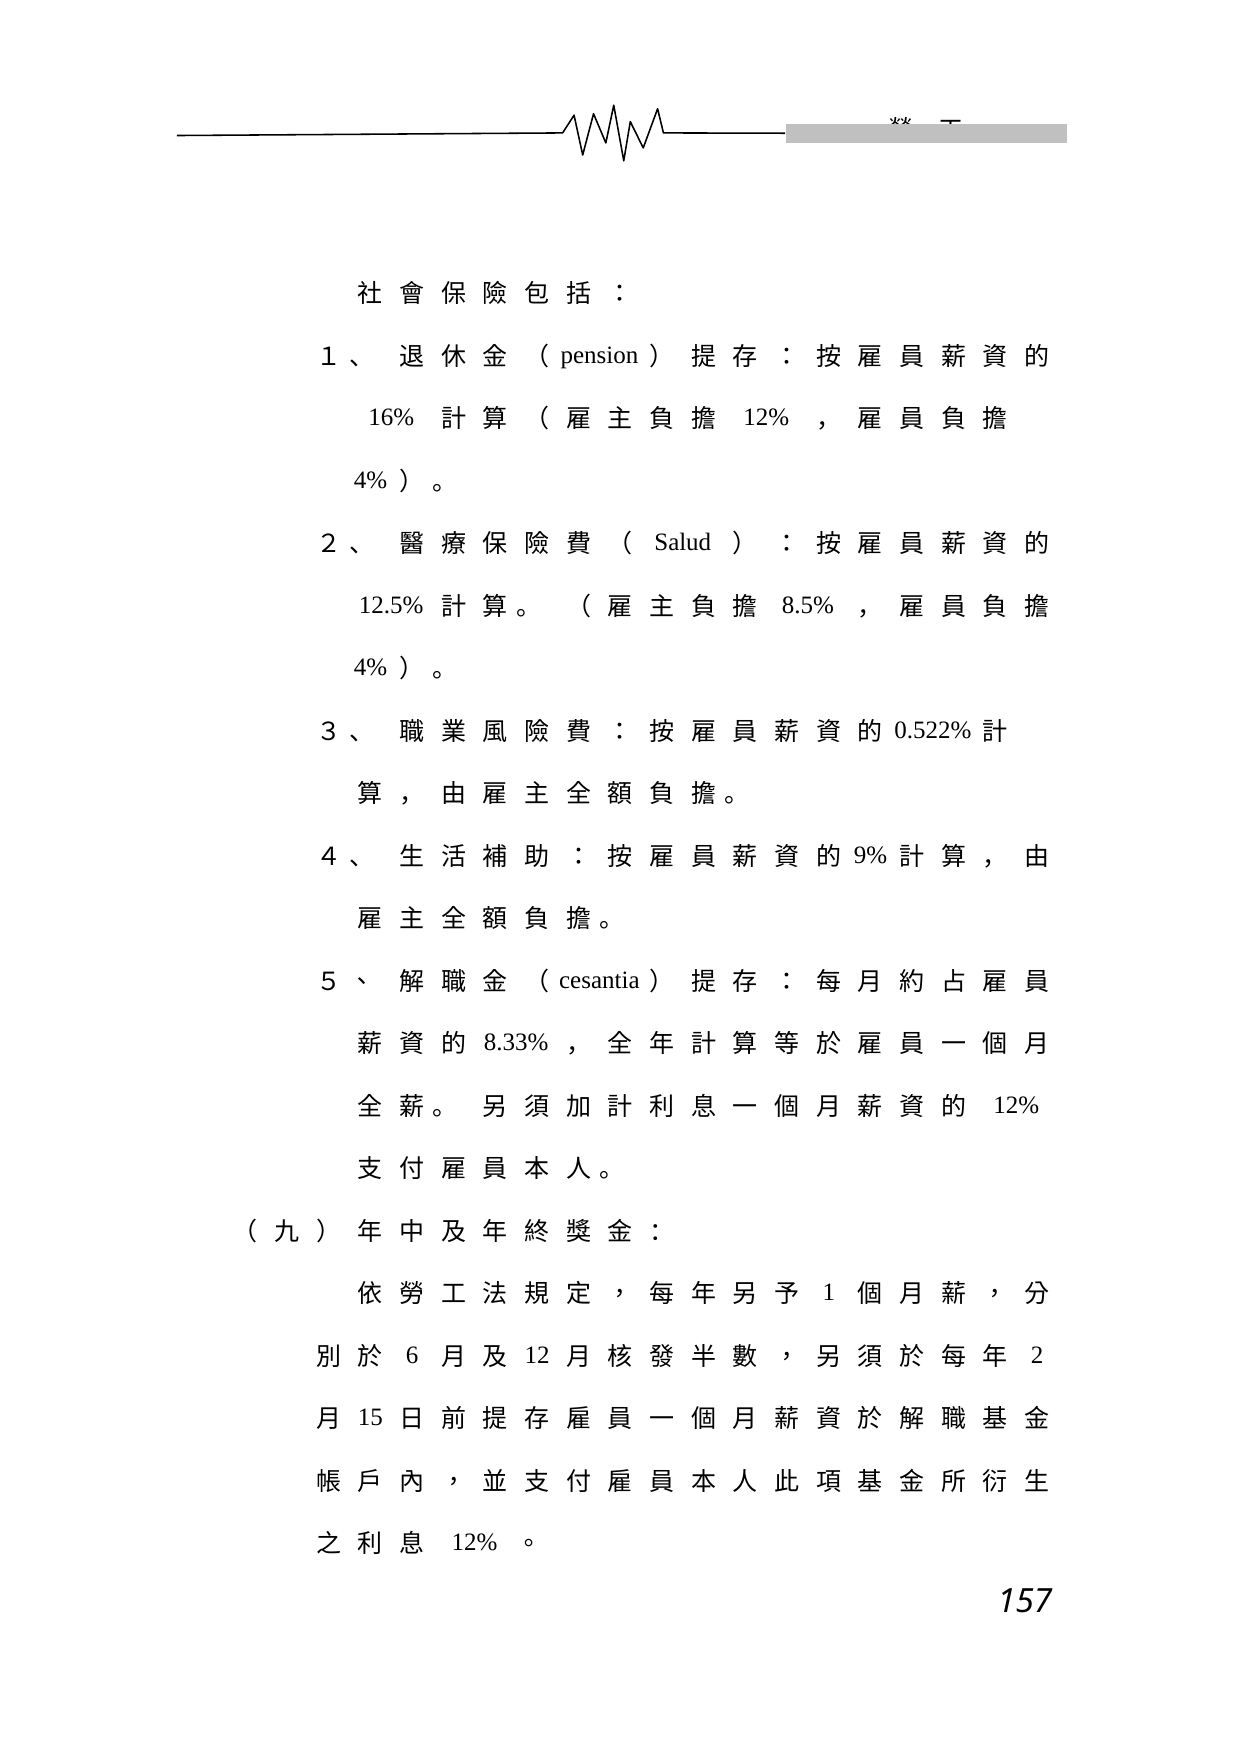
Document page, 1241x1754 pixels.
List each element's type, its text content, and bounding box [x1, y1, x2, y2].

text ３、職業風險費：按雇員薪資的0.522%計算，由雇主全額負擔。 [281, 688, 1058, 813]
text ５、解職金（cesantia）提存：每月約占雇員薪資的8.33%，全年計算等於雇員一個月全薪。另須加計利息一個月薪資的12%支付雇員本人。 [281, 938, 1058, 1188]
text １、退休金（pension）提存：按雇員薪資的16%計算（雇主負擔12%，雇員負擔4%）。 [281, 313, 1058, 500]
text 依勞工法規定，每年另予1個月薪，分別於6月及12月核發半數，另須於每年2月15日前提存雇員一個月薪資於解職基金帳戶內，並支付雇員本人此項基金所衍生之利息12%。 [281, 1250, 1058, 1563]
text ４、生活補助：按雇員薪資的9%計算，由雇主全額負擔。 [281, 813, 1058, 938]
text （九）年中及年終獎金： [207, 1188, 1058, 1250]
text 社會保險包括： [281, 250, 1058, 313]
text ２、醫療保險費（Salud）：按雇員薪資的12.5%計算。（雇主負擔8.5%，雇員負擔4%）。 [281, 500, 1058, 688]
